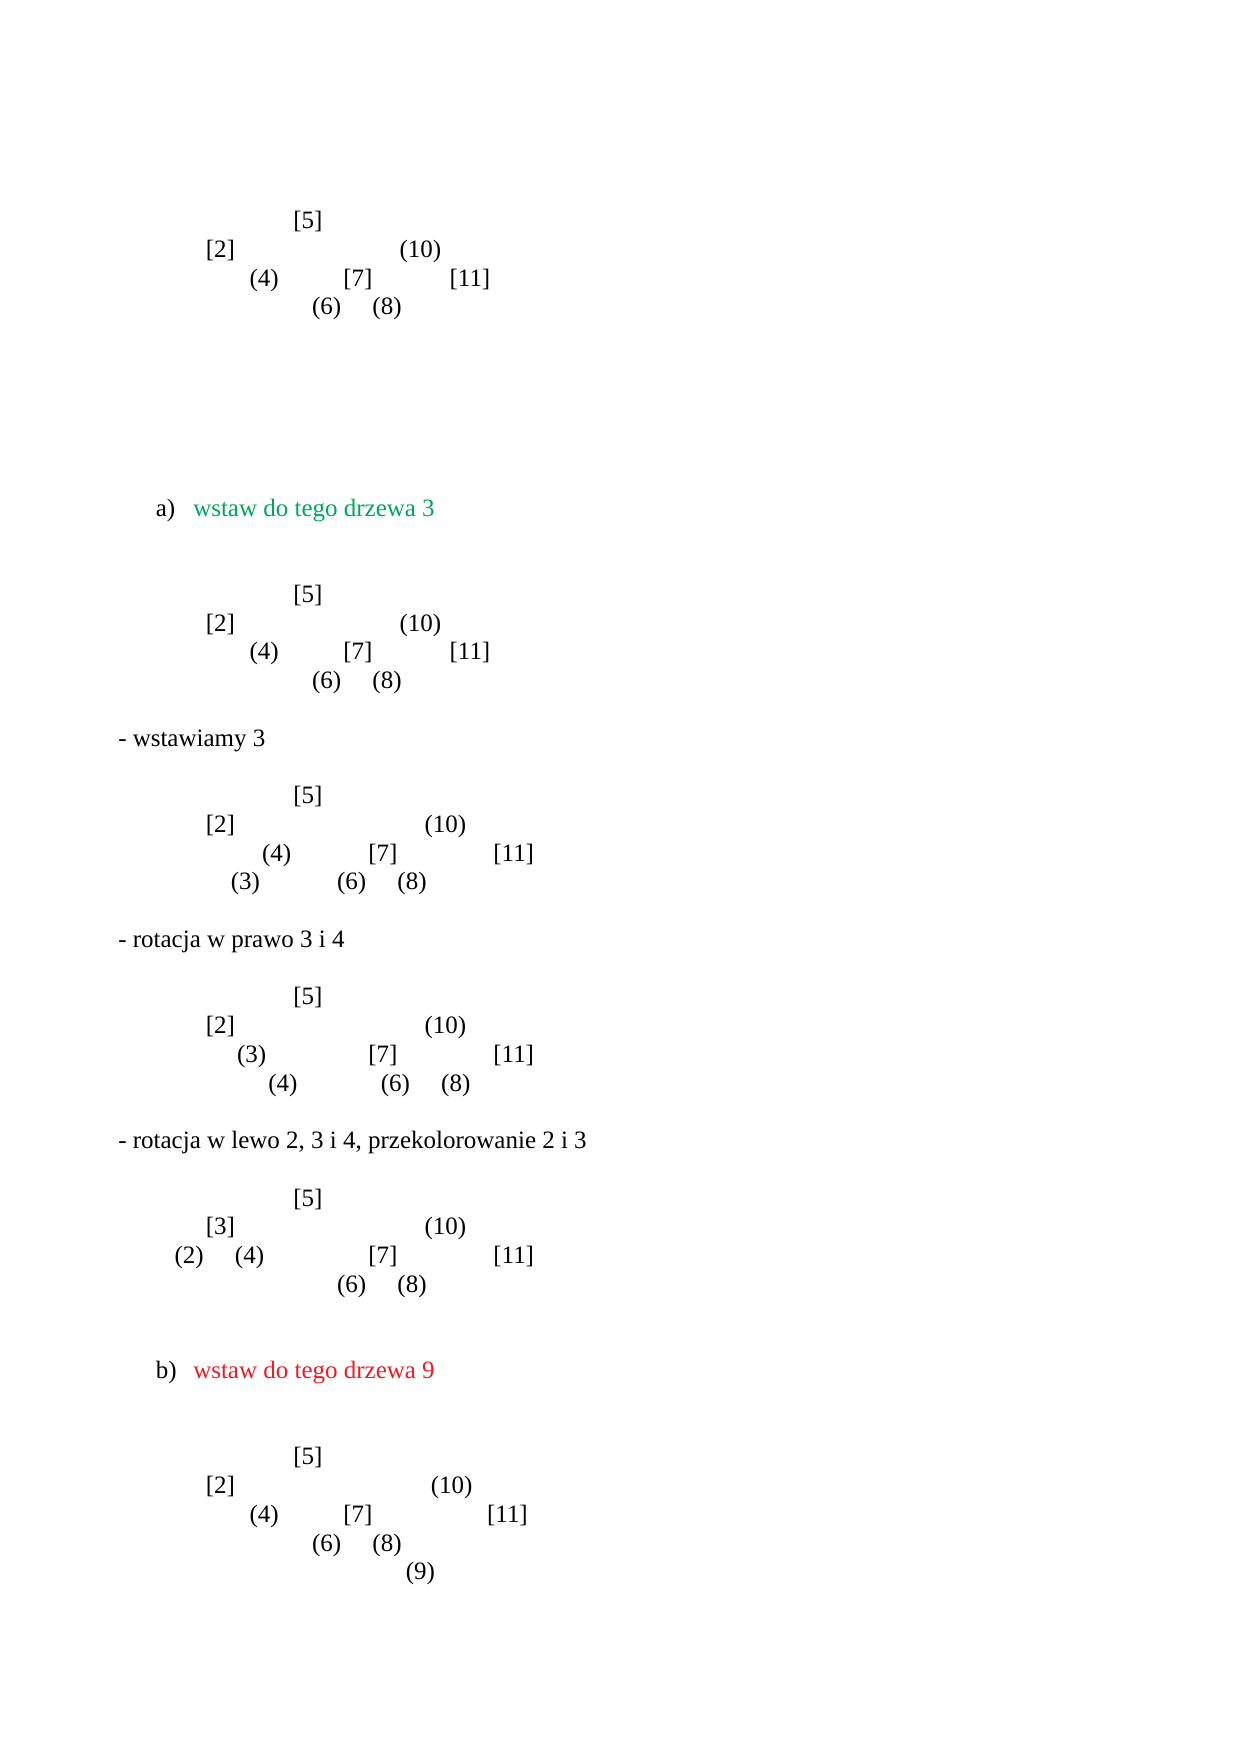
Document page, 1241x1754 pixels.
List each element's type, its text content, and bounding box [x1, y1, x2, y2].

text (4) [7] [11] [118, 1499, 1122, 1528]
text [5] [118, 205, 1122, 234]
text [5] [118, 780, 1122, 809]
text [2] (10) [118, 1010, 1122, 1039]
text (3) (6) (8) [118, 866, 1122, 895]
text (9) [118, 1556, 1122, 1585]
text (6) (8) [118, 291, 1122, 320]
text [2] (10) [118, 809, 1122, 838]
text - rotacja w prawo 3 i 4 [118, 924, 1122, 953]
text [5] [118, 1183, 1122, 1211]
text - rotacja w lewo 2, 3 i 4, przekolorowanie 2 i 3 [118, 1125, 1122, 1154]
text (2) (4) [7] [11] [118, 1240, 1122, 1269]
text [5] [118, 1441, 1122, 1470]
list wstaw do tego drzewa 3 [156, 493, 1122, 521]
text (6) (8) [118, 1269, 1122, 1298]
text (4) [7] [11] [118, 263, 1122, 291]
text (6) (8) [118, 1528, 1122, 1556]
text - wstawiamy 3 [118, 723, 1122, 751]
text (3) [7] [11] [118, 1039, 1122, 1068]
list wstaw do tego drzewa 9 [156, 1355, 1122, 1384]
text [2] (10) [118, 234, 1122, 263]
text (6) (8) [118, 665, 1122, 694]
text (4) (6) (8) [118, 1068, 1122, 1096]
text (4) [7] [11] [118, 838, 1122, 866]
text [2] (10) [118, 608, 1122, 636]
text (4) [7] [11] [118, 636, 1122, 665]
text [5] [118, 981, 1122, 1010]
text [5] [118, 579, 1122, 608]
text [3] (10) [118, 1211, 1122, 1240]
text [2] (10) [118, 1470, 1122, 1499]
